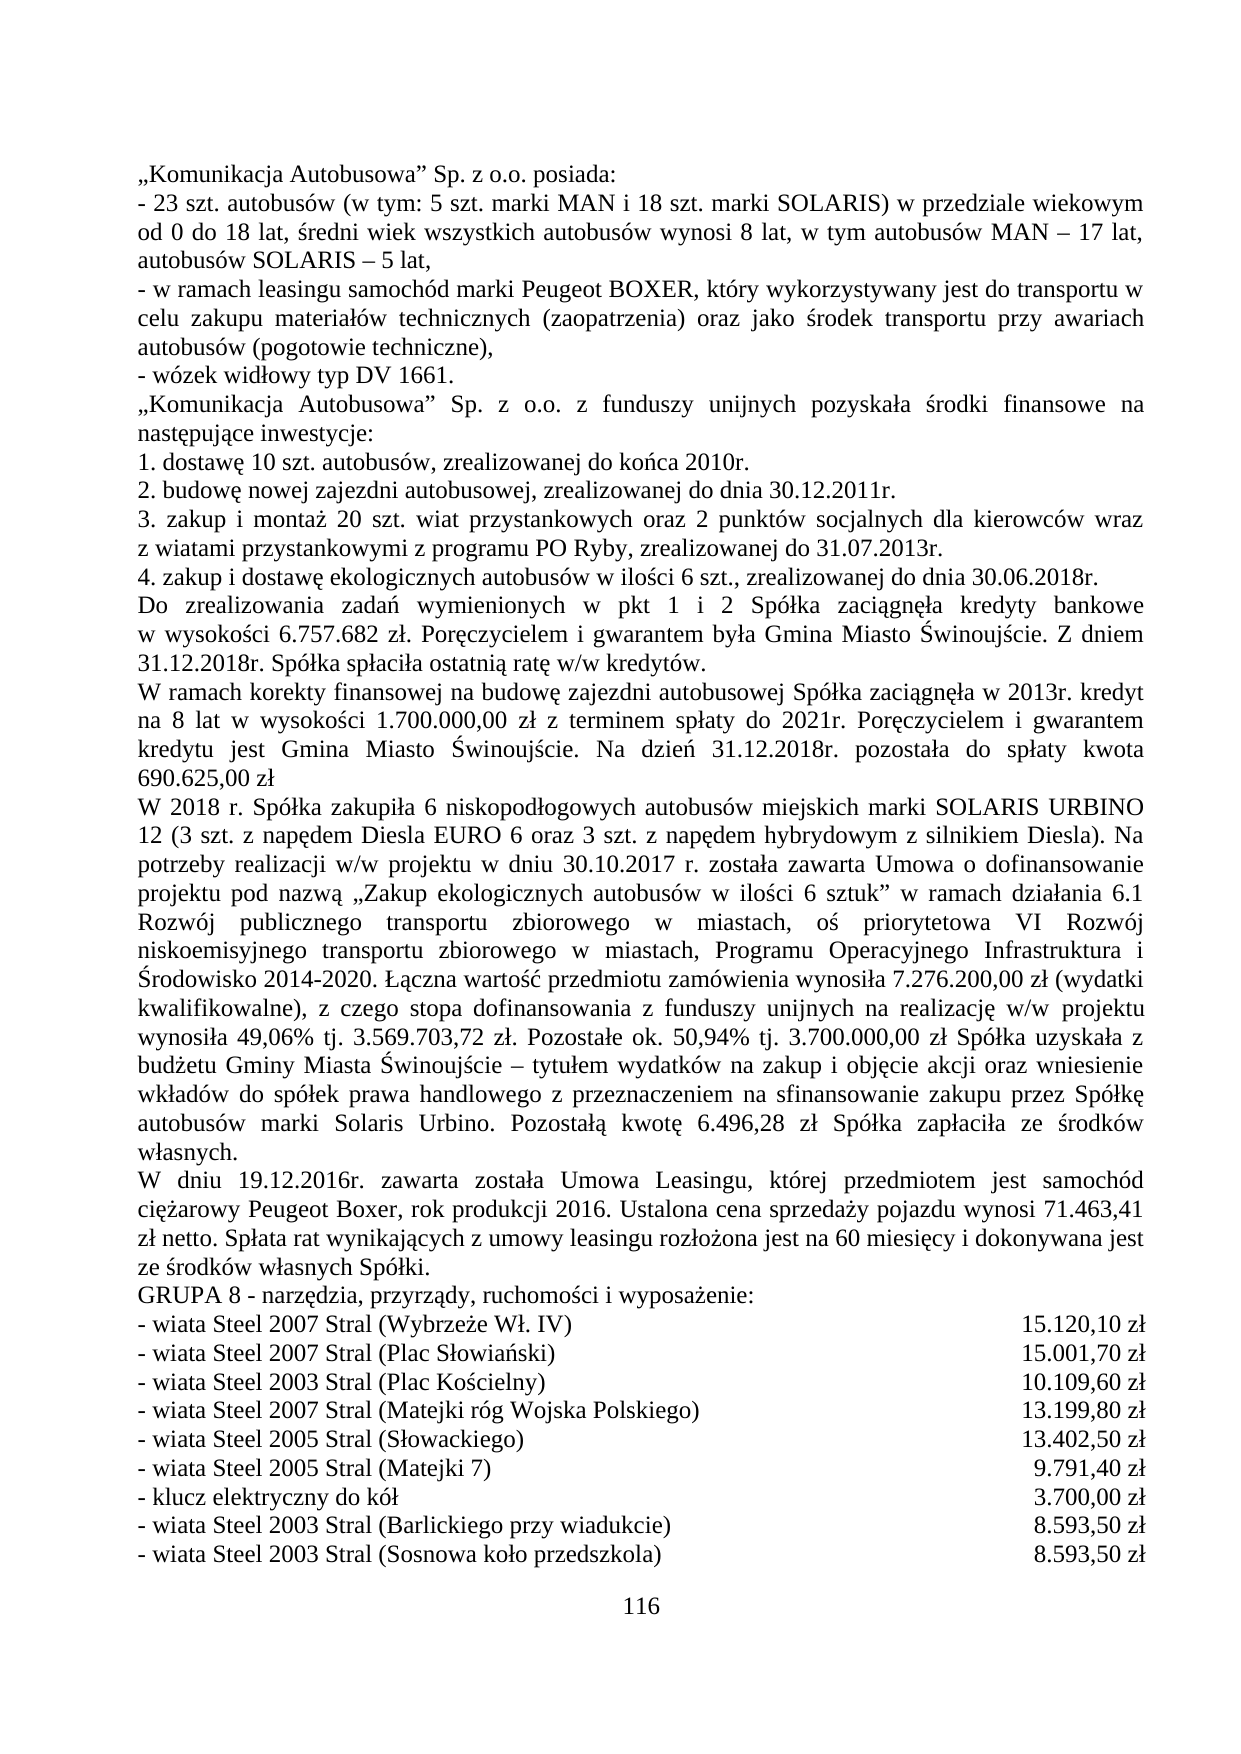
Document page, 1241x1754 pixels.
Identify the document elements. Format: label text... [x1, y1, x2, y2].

text - w ramach leasingu samochód marki Peugeot BOXER, który wykorzystywany jest do transportu w celu zakupu materiałów technicznych (zaopatrzenia) oraz jako środek transportu przy awariach autobusów (pogotowie techniczne), [137, 274, 1145, 361]
text 2. budowę nowej zajezdni autobusowej, zrealizowanej do dnia 30.12.2011r. [137, 476, 1145, 504]
table_cell - wiata Steel 2003 Stral (Barlickiego przy wiadukcie) [138, 1511, 800, 1539]
table_cell - wiata Steel 2003 Stral (Plac Kościelny) [138, 1367, 800, 1396]
text 1. dostawę 10 szt. autobusów, zrealizowanej do końca 2010r. [137, 447, 1145, 476]
table_header 15.120,10 zł [800, 1309, 1145, 1338]
table_header - wiata Steel 2007 Stral (Wybrzeże Wł. IV) [138, 1309, 800, 1338]
table_cell 8.593,50 zł [800, 1511, 1145, 1539]
text 3. zakup i montaż 20 szt. wiat przystankowych oraz 2 punktów socjalnych dla kierowców wraz z wiatami przystankowymi z programu PO Ryby, zrealizowanej do 31.07.2013r. [137, 504, 1145, 562]
text „Komunikacja Autobusowa” Sp. z o.o. posiada: [137, 159, 1145, 188]
text W dniu 19.12.2016r. zawarta została Umowa Leasingu, której przedmiotem jest samochód ciężarowy Peugeot Boxer, rok produkcji 2016. Ustalona cena sprzedaży pojazdu wynosi 71.463,41 zł netto. Spłata rat wynikających z umowy leasingu rozłożona jest na 60 miesięcy i dokonywana jest ze środków własnych Spółki. [137, 1166, 1145, 1281]
text - 23 szt. autobusów (w tym: 5 szt. marki MAN i 18 szt. marki SOLARIS) w przedziale wiekowym od 0 do 18 lat, średni wiek wszystkich autobusów wynosi 8 lat, w tym autobusów MAN – 17 lat, autobusów SOLARIS – 5 lat, [137, 188, 1145, 274]
table_cell 3.700,00 zł [800, 1482, 1145, 1511]
table_cell 8.593,50 zł [800, 1539, 1145, 1568]
text - wózek widłowy typ DV 1661. [137, 361, 1145, 389]
text 4. zakup i dostawę ekologicznych autobusów w ilości 6 szt., zrealizowanej do dnia 30.06.2018r. [137, 562, 1145, 591]
table_cell 13.199,80 zł [800, 1396, 1145, 1424]
table_cell - wiata Steel 2007 Stral (Matejki róg Wojska Polskiego) [138, 1396, 800, 1424]
table_cell 13.402,50 zł [800, 1424, 1145, 1453]
table_cell - klucz elektryczny do kół [138, 1482, 800, 1511]
text W ramach korekty finansowej na budowę zajezdni autobusowej Spółka zaciągnęła w 2013r. kredyt na 8 lat w wysokości 1.700.000,00 zł z terminem spłaty do 2021r. Poręczycielem i gwarantem kredytu jest Gmina Miasto Świnoujście. Na dzień 31.12.2018r. pozostała do spłaty kwota 690.625,00 zł [137, 677, 1145, 792]
text „Komunikacja Autobusowa” Sp. z o.o. z funduszy unijnych pozyskała środki finansowe na następujące inwestycje: [137, 389, 1145, 447]
text GRUPA 8 - narzędzia, przyrządy, ruchomości i wyposażenie: [137, 1281, 1145, 1309]
table_cell 15.001,70 zł [800, 1338, 1145, 1367]
table_cell 10.109,60 zł [800, 1367, 1145, 1396]
table_cell 9.791,40 zł [800, 1453, 1145, 1482]
table_cell - wiata Steel 2005 Stral (Słowackiego) [138, 1424, 800, 1453]
table_cell - wiata Steel 2007 Stral (Plac Słowiański) [138, 1338, 800, 1367]
table_cell - wiata Steel 2003 Stral (Sosnowa koło przedszkola) [138, 1539, 800, 1568]
text Do zrealizowania zadań wymienionych w pkt 1 i 2 Spółka zaciągnęła kredyty bankowe w wysokości 6.757.682 zł. Poręczycielem i gwarantem była Gmina Miasto Świnoujście. Z dniem 31.12.2018r. Spółka spłaciła ostatnią ratę w/w kredytów. [137, 591, 1145, 677]
text W 2018 r. Spółka zakupiła 6 niskopodłogowych autobusów miejskich marki SOLARIS URBINO 12 (3 szt. z napędem Diesla EURO 6 oraz 3 szt. z napędem hybrydowym z silnikiem Diesla). Na potrzeby realizacji w/w projektu w dniu 30.10.2017 r. została zawarta Umowa o dofinansowanie projektu pod nazwą „Zakup ekologicznych autobusów w ilości 6 sztuk” w ramach działania 6.1 Rozwój publicznego transportu zbiorowego w miastach, oś priorytetowa VI Rozwój niskoemisyjnego transportu zbiorowego w miastach, Programu Operacyjnego Infrastruktura i Środowisko 2014-2020. Łączna wartość przedmiotu zamówienia wynosiła 7.276.200,00 zł (wydatki kwalifikowalne), z czego stopa dofinansowania z funduszy unijnych na realizację w/w projektu wynosiła 49,06% tj. 3.569.703,72 zł. Pozostałe ok. 50,94% tj. 3.700.000,00 zł Spółka uzyskała z budżetu Gminy Miasta Świnoujście – tytułem wydatków na zakup i objęcie akcji oraz wniesienie wkładów do spółek prawa handlowego z przeznaczeniem na sfinansowanie zakupu przez Spółkę autobusów marki Solaris Urbino. Pozostałą kwotę 6.496,28 zł Spółka zapłaciła ze środków własnych. [137, 792, 1145, 1166]
table_cell - wiata Steel 2005 Stral (Matejki 7) [138, 1453, 800, 1482]
